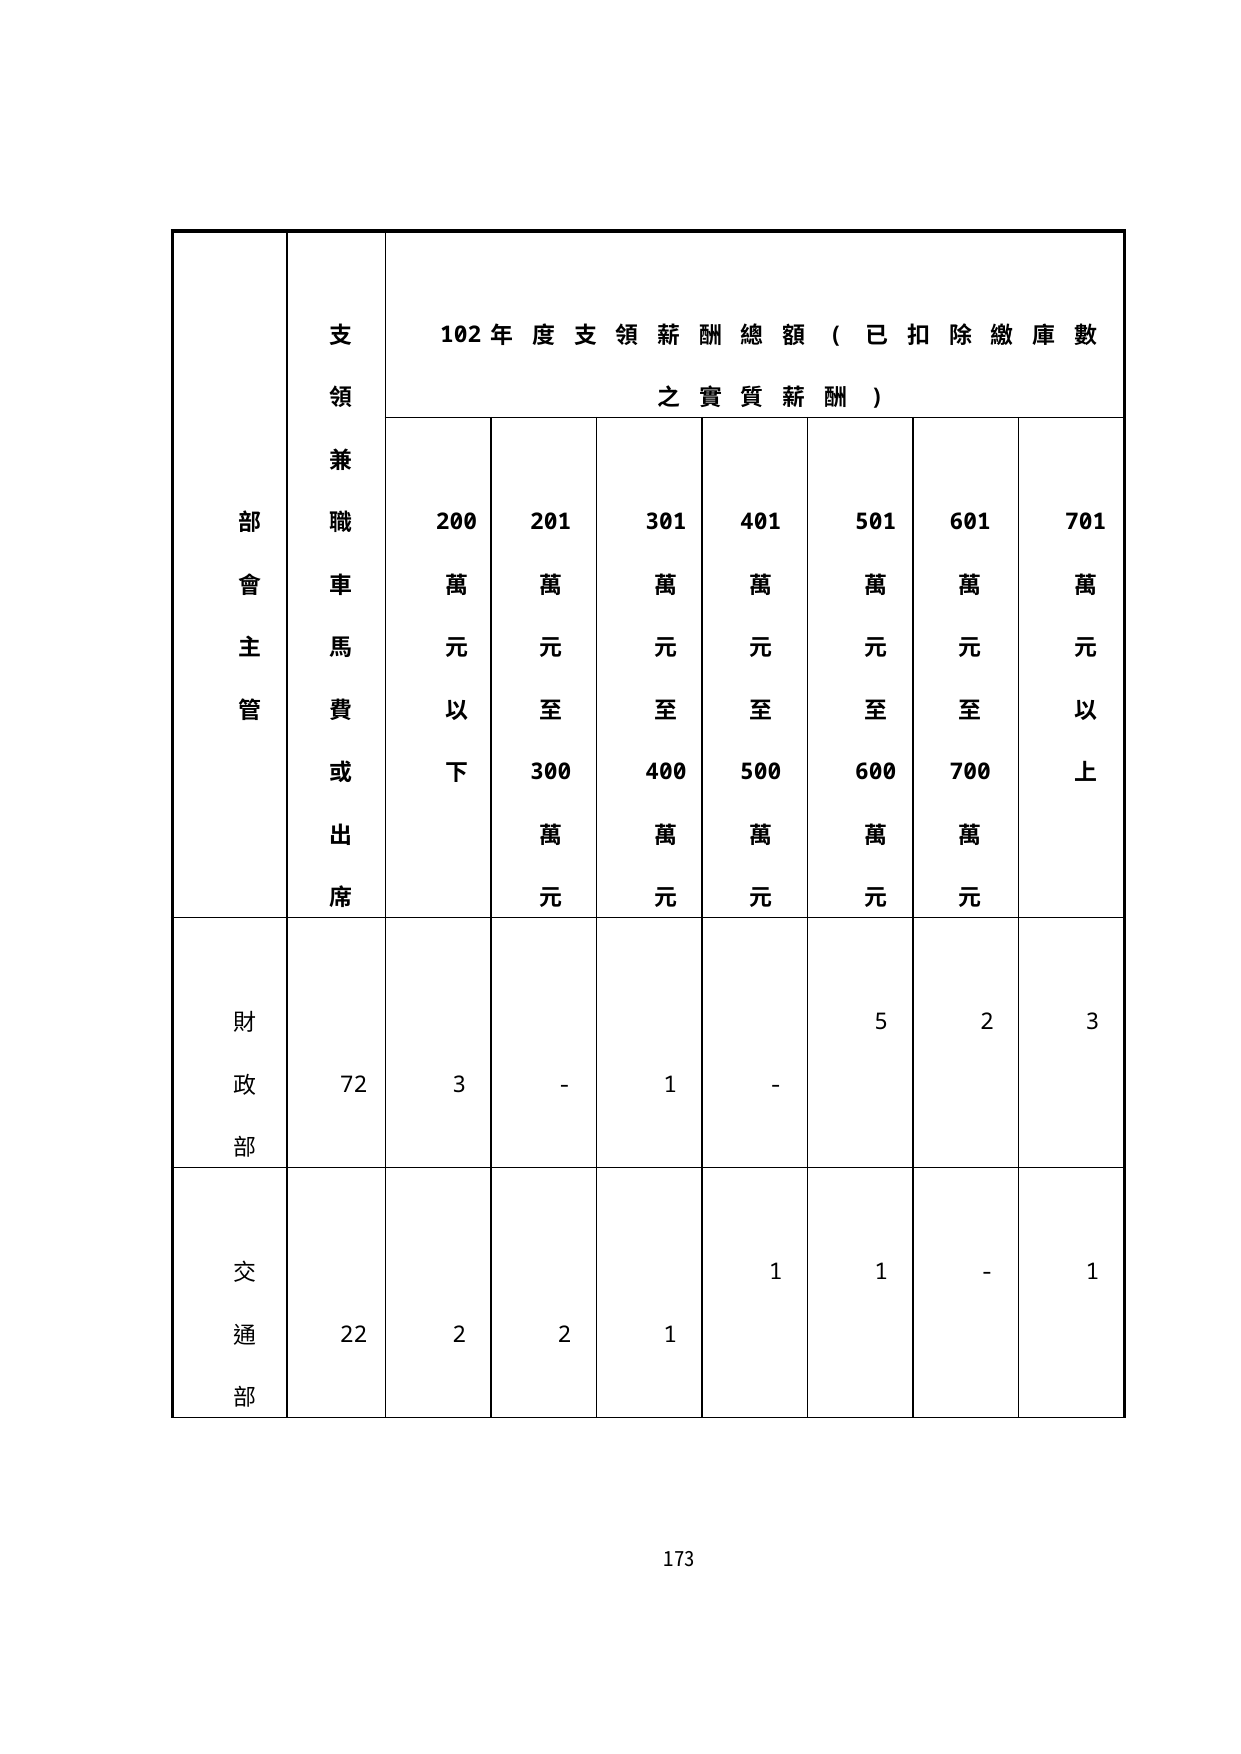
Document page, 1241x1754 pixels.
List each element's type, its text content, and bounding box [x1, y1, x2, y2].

table_cell 交通部 [174, 1168, 286, 1417]
table_cell 3 [386, 918, 490, 1167]
table_cell 5 [808, 918, 912, 1167]
table_cell 301萬元至400萬元 [597, 418, 701, 917]
table_header 支領兼職車馬費或出席費 [288, 233, 385, 917]
table_cell - [492, 918, 596, 1167]
table_cell 1 [597, 1168, 701, 1417]
table_cell 22 [288, 1168, 385, 1417]
table_cell 201萬元至300萬元 [492, 418, 596, 917]
table_header 部會主管 [174, 233, 286, 917]
table_cell 1 [597, 918, 701, 1167]
table_cell 1 [703, 1168, 807, 1417]
table_cell 701萬元以上 [1019, 418, 1123, 917]
table_cell 401萬元至500萬元 [703, 418, 807, 917]
table_header 102年度支領薪酬總額(已扣除繳庫數之實質薪酬) [386, 233, 1123, 417]
table_cell 72 [288, 918, 385, 1167]
table_cell 2 [492, 1168, 596, 1417]
table_cell 2 [386, 1168, 490, 1417]
table_cell 501萬元至600萬元 [808, 418, 912, 917]
table_cell 2 [914, 918, 1018, 1167]
table_cell - [703, 918, 807, 1167]
table_cell 1 [808, 1168, 912, 1417]
table_cell 601萬元至700萬元 [914, 418, 1018, 917]
table_cell 1 [1019, 1168, 1123, 1417]
table_cell 財政部 [174, 918, 286, 1167]
table_cell 200萬元以下 [386, 418, 490, 917]
table_cell - [914, 1168, 1018, 1417]
table_cell 3 [1019, 918, 1123, 1167]
